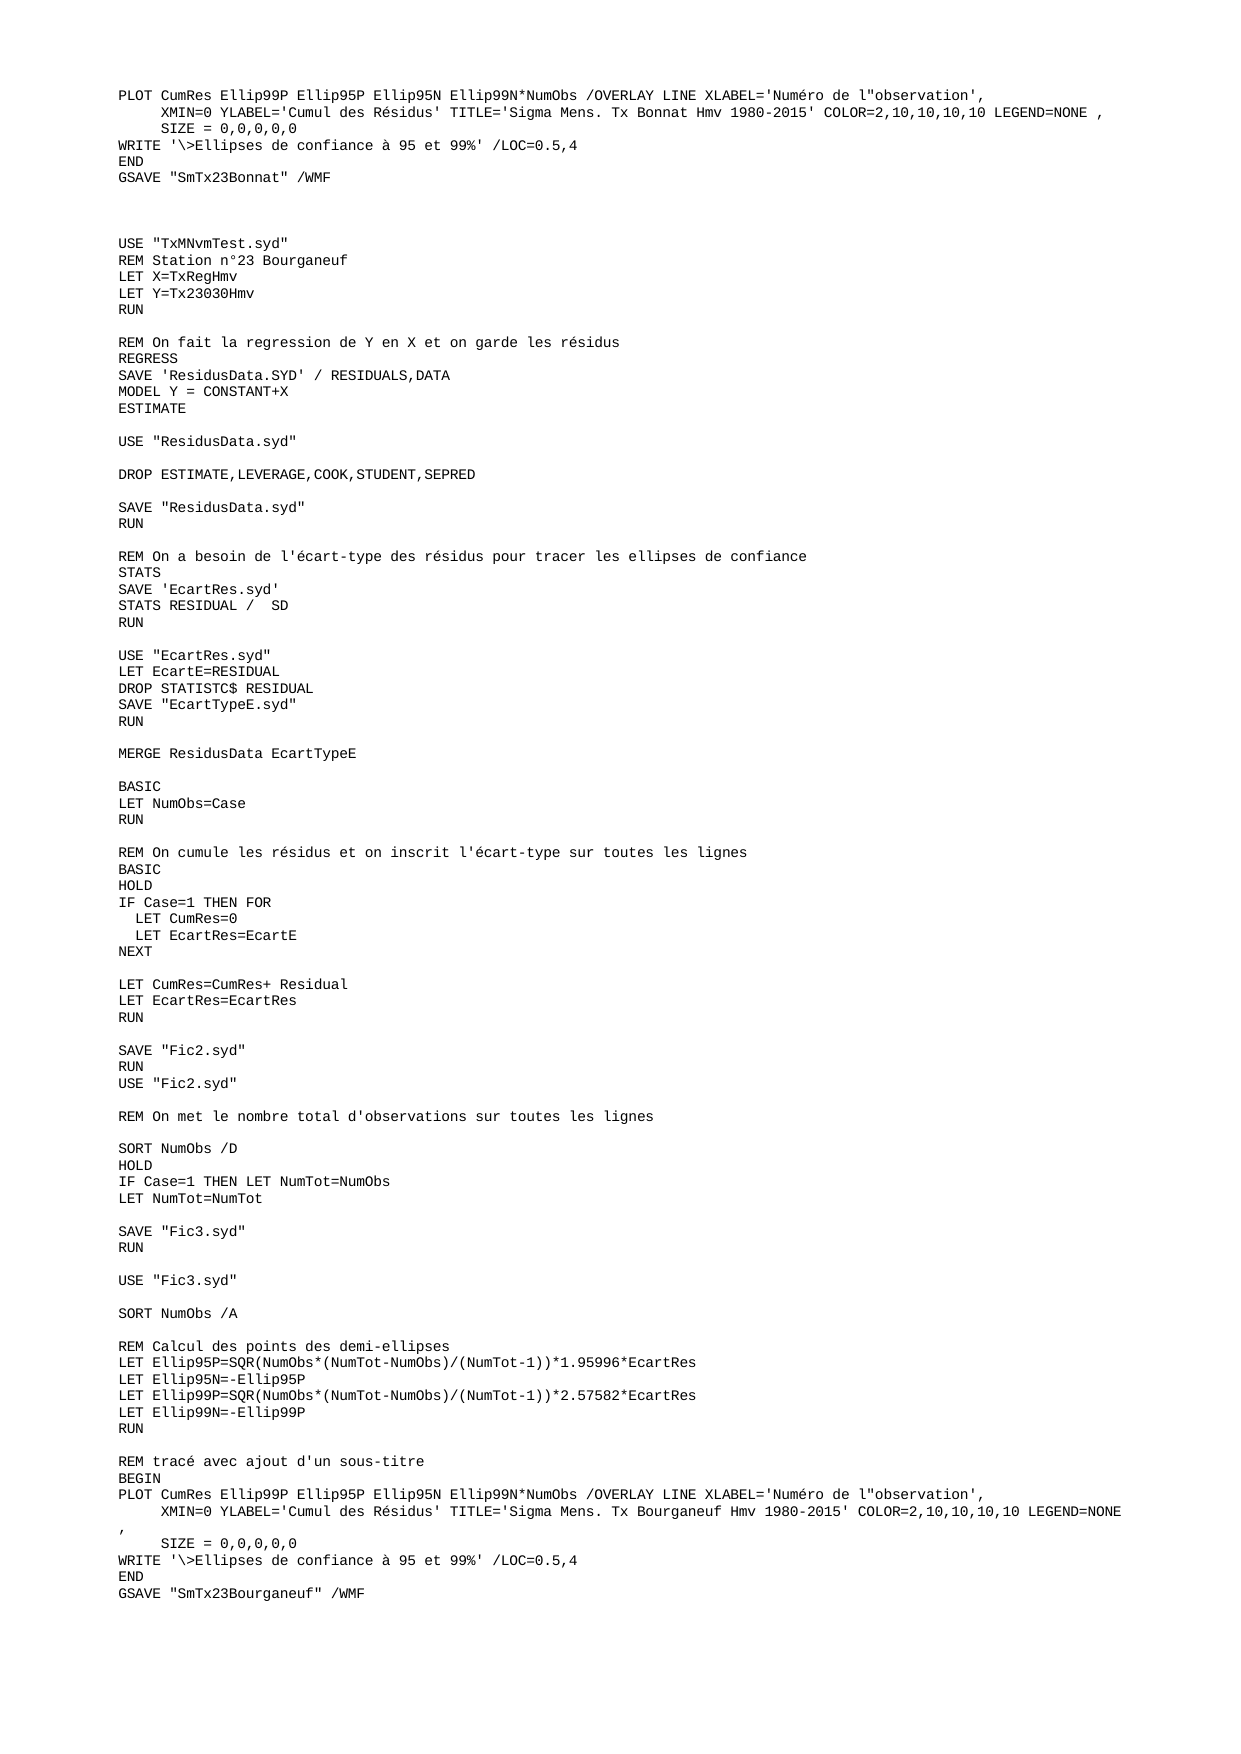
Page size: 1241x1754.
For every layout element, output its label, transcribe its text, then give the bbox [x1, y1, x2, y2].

text WRITE '\>Ellipses de confiance à 95 et 99%' /LOC=0.5,4 [118, 1553, 1122, 1570]
text GSAVE "SmTx23Bonnat" /WMF [118, 171, 1122, 187]
text SAVE "Fic3.syd" [118, 1224, 1122, 1241]
text NEXT [118, 944, 1122, 961]
text REM Calcul des points des demi-ellipses [118, 1339, 1122, 1356]
text SAVE "Fic2.syd" [118, 1043, 1122, 1059]
text RUN [118, 302, 1122, 319]
text STATS [118, 566, 1122, 582]
text PLOT CumRes Ellip99P Ellip95P Ellip95N Ellip99N*NumObs /OVERLAY LINE XLABEL='Numéro de l"observation', [118, 88, 1122, 105]
text IF Case=1 THEN FOR [118, 895, 1122, 911]
text BASIC [118, 780, 1122, 796]
text REM Station n°23 Bourganeuf [118, 253, 1122, 269]
text LET NumTot=NumTot [118, 1191, 1122, 1208]
text LET Ellip95N=-Ellip95P [118, 1372, 1122, 1389]
text SORT NumObs /A [118, 1306, 1122, 1323]
text LET Ellip95P=SQR(NumObs*(NumTot-NumObs)/(NumTot-1))*1.95996*EcartRes [118, 1356, 1122, 1372]
text LET EcartE=RESIDUAL [118, 664, 1122, 681]
text SAVE "EcartTypeE.syd" [118, 697, 1122, 714]
text ESTIMATE [118, 401, 1122, 418]
text BEGIN [118, 1471, 1122, 1487]
text REM On a besoin de l'écart-type des résidus pour tracer les ellipses de confiance [118, 549, 1122, 566]
text MODEL Y = CONSTANT+X [118, 385, 1122, 401]
text REM On fait la regression de Y en X et on garde les résidus [118, 335, 1122, 352]
text SAVE 'EcartRes.syd' [118, 582, 1122, 599]
text GSAVE "SmTx23Bourganeuf" /WMF [118, 1586, 1122, 1603]
text WRITE '\>Ellipses de confiance à 95 et 99%' /LOC=0.5,4 [118, 138, 1122, 154]
text LET NumObs=Case [118, 796, 1122, 813]
text HOLD [118, 1158, 1122, 1175]
text RUN [118, 813, 1122, 829]
text RUN [118, 516, 1122, 533]
text DROP ESTIMATE,LEVERAGE,COOK,STUDENT,SEPRED [118, 467, 1122, 483]
text LET CumRes=0 [118, 911, 1122, 928]
text USE "TxMNvmTest.syd" [118, 237, 1122, 253]
text DROP STATISTC$ RESIDUAL [118, 681, 1122, 697]
text RUN [118, 714, 1122, 730]
text XMIN=0 YLABEL='Cumul des Résidus' TITLE='Sigma Mens. Tx Bonnat Hmv 1980-2015' COLOR=2,10,10,10,10 LEGEND=NONE , [118, 105, 1122, 121]
text REM tracé avec ajout d'un sous-titre [118, 1454, 1122, 1471]
text SIZE = 0,0,0,0,0 [118, 1537, 1122, 1553]
text IF Case=1 THEN LET NumTot=NumObs [118, 1175, 1122, 1191]
text LET EcartRes=EcartRes [118, 994, 1122, 1010]
text RUN [118, 1422, 1122, 1438]
text USE "Fic2.syd" [118, 1076, 1122, 1092]
text SORT NumObs /D [118, 1142, 1122, 1158]
text END [118, 154, 1122, 171]
text SAVE 'ResidusData.SYD' / RESIDUALS,DATA [118, 368, 1122, 385]
text RUN [118, 1059, 1122, 1076]
text BASIC [118, 862, 1122, 878]
text MERGE ResidusData EcartTypeE [118, 747, 1122, 763]
text REM On met le nombre total d'observations sur toutes les lignes [118, 1109, 1122, 1125]
text XMIN=0 YLABEL='Cumul des Résidus' TITLE='Sigma Mens. Tx Bourganeuf Hmv 1980-2015' COLOR=2,10,10,10,10 LEGEND=NONE , [118, 1504, 1122, 1537]
text SAVE "ResidusData.syd" [118, 500, 1122, 516]
text LET CumRes=CumRes+ Residual [118, 977, 1122, 994]
text RUN [118, 1010, 1122, 1027]
text STATS RESIDUAL / SD [118, 599, 1122, 615]
text PLOT CumRes Ellip99P Ellip95P Ellip95N Ellip99N*NumObs /OVERLAY LINE XLABEL='Numéro de l"observation', [118, 1487, 1122, 1504]
text END [118, 1570, 1122, 1586]
text LET Y=Tx23030Hmv [118, 286, 1122, 302]
text USE "ResidusData.syd" [118, 434, 1122, 451]
text USE "EcartRes.syd" [118, 648, 1122, 664]
text RUN [118, 615, 1122, 632]
text HOLD [118, 878, 1122, 895]
text REM On cumule les résidus et on inscrit l'écart-type sur toutes les lignes [118, 846, 1122, 862]
text REGRESS [118, 352, 1122, 368]
text LET Ellip99P=SQR(NumObs*(NumTot-NumObs)/(NumTot-1))*2.57582*EcartRes [118, 1389, 1122, 1405]
text LET Ellip99N=-Ellip99P [118, 1405, 1122, 1422]
text LET EcartRes=EcartE [118, 928, 1122, 944]
text RUN [118, 1241, 1122, 1257]
text LET X=TxRegHmv [118, 269, 1122, 286]
text SIZE = 0,0,0,0,0 [118, 121, 1122, 138]
text USE "Fic3.syd" [118, 1273, 1122, 1290]
